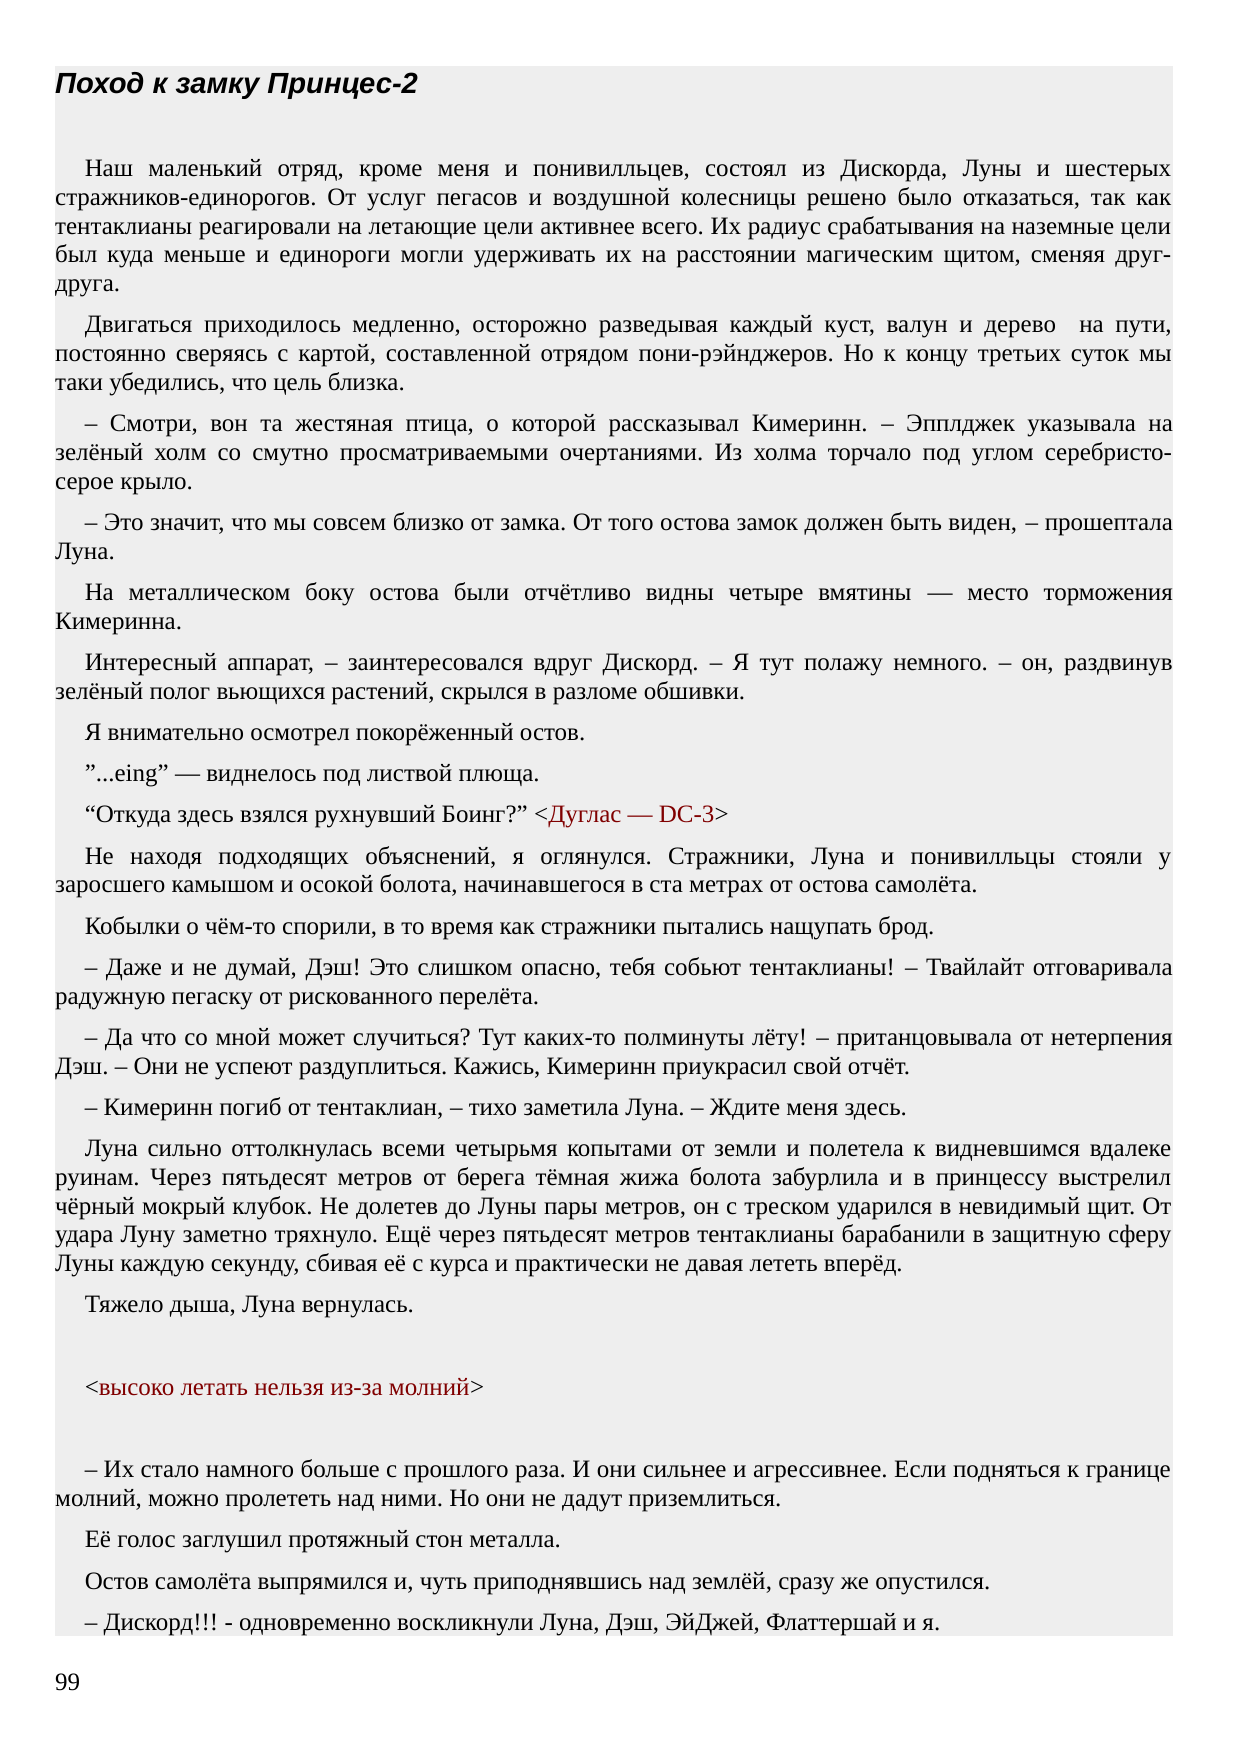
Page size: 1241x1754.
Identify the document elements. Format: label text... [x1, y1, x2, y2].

subtitle Поход к замку Принцес-2 [55, 66, 1173, 99]
text – Дискорд!!! - одновременно воскликнули Луна, Дэш, ЭйДжей, Флаттершай и я. [55, 1607, 1173, 1636]
text – Да что со мной может случиться? Тут каких-то полминуты лёту! – пританцовывала от нетерпения Дэш. – Они не успеют раздуплиться. Кажись, Кимеринн приукрасил свой отчёт. [55, 1022, 1173, 1079]
text – Их стало намного больше с прошлого раза. И они сильнее и агрессивнее. Если подняться к границе молний, можно пролететь над ними. Но они не дадут приземлиться. [55, 1454, 1173, 1512]
text На металлическом боку остова были отчётливо видны четыре вмятины — место торможения Кимеринна. [55, 577, 1173, 634]
text – Даже и не думай, Дэш! Это слишком опасно, тебя собьют тентаклианы! – Твайлайт отговаривала радужную пегаску от рискованного перелёта. [55, 952, 1173, 1009]
text “Откуда здесь взялся рухнувший Боинг?” <Дуглас — DC-3> [55, 799, 1173, 828]
text Её голос заглушил протяжный стон металла. [55, 1524, 1173, 1553]
text Наш маленький отряд, кроме меня и понивилльцев, состоял из Дискорда, Луны и шестерых стражников-единорогов. От услуг пегасов и воздушной колесницы решено было отказаться, так как тентаклианы реагировали на летающие цели активнее всего. Их радиус срабатывания на наземные цели был куда меньше и единороги могли удерживать их на расстоянии магическим щитом, сменяя друг-друга. [55, 153, 1173, 297]
text – Это значит, что мы совсем близко от замка. От того остова замок должен быть виден, – прошептала Луна. [55, 507, 1173, 564]
text Двигаться приходилось медленно, осторожно разведывая каждый куст, валун и дерево на пути, постоянно сверяясь с картой, составленной отрядом пони-рэйнджеров. Но к концу третьих суток мы таки убедились, что цель близка. [55, 309, 1173, 396]
text Кобылки о чём-то спорили, в то время как стражники пытались нащупать брод. [55, 911, 1173, 939]
text ”...eing” — виднелось под листвой плюща. [55, 758, 1173, 787]
text Луна сильно оттолкнулась всеми четырьмя копытами от земли и полетела к видневшимся вдалеке руинам. Через пятьдесят метров от берега тёмная жижа болота забурлила и в принцессу выстрелил чёрный мокрый клубок. Не долетев до Луны пары метров, он с треском ударился в невидимый щит. От удара Луну заметно тряхнуло. Ещё через пятьдесят метров тентаклианы барабанили в защитную сферу Луны каждую секунду, сбивая её с курса и практически не давая лететь вперёд. [55, 1133, 1173, 1277]
text Остов самолёта выпрямился и, чуть приподнявшись над землёй, сразу же опустился. [55, 1566, 1173, 1594]
text – Смотри, вон та жестяная птица, о которой рассказывал Кимеринн. – Эпплджек указывала на зелёный холм со смутно просматриваемыми очертаниями. Из холма торчало под углом серебристо-серое крыло. [55, 408, 1173, 494]
text Интересный аппарат, – заинтересовался вдруг Дискорд. – Я тут полажу немного. – он, раздвинув зелёный полог вьющихся растений, скрылся в разломе обшивки. [55, 647, 1173, 704]
text <высоко летать нельзя из-за молний> [55, 1372, 1173, 1401]
text Я внимательно осмотрел покорёженный остов. [55, 717, 1173, 746]
text Тяжело дыша, Луна вернулась. [55, 1289, 1173, 1318]
text Не находя подходящих объяснений, я оглянулся. Стражники, Луна и понивилльцы стояли у заросшего камышом и осокой болота, начинавшегося в ста метрах от остова самолёта. [55, 841, 1173, 898]
text – Кимеринн погиб от тентаклиан, – тихо заметила Луна. – Ждите меня здесь. [55, 1092, 1173, 1121]
